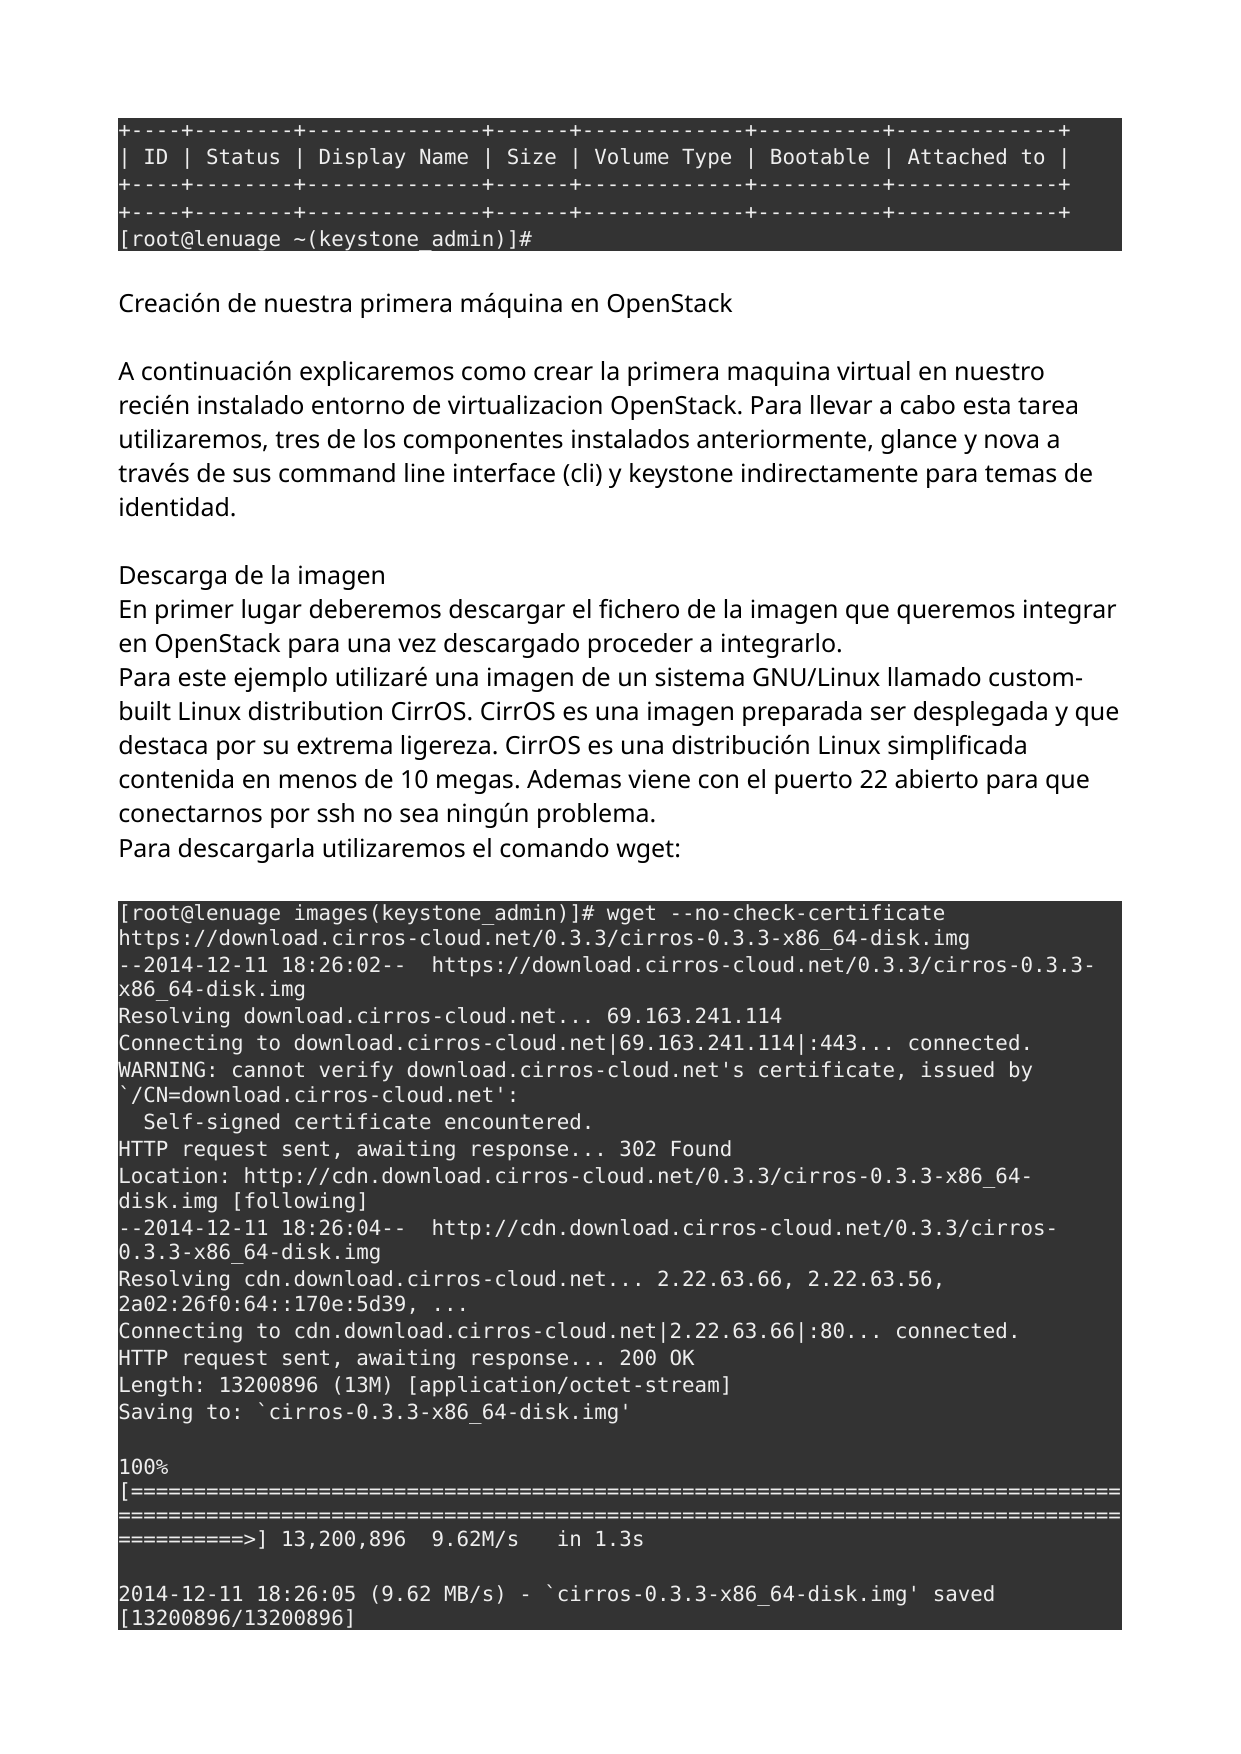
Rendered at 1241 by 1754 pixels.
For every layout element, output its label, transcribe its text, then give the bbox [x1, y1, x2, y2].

text [root@lenuage images(keystone_admin)]# wget --no-check-certificate https://download.cirros-cloud.net/0.3.3/cirros-0.3.3-x86_64-disk.img [118, 901, 1122, 950]
text +----+--------+--------------+------+-------------+----------+-------------+ [118, 118, 1122, 142]
text 2014-12-11 18:26:05 (9.62 MB/s) - `cirros-0.3.3-x86_64-disk.img' saved [13200896/13200896] [118, 1582, 1122, 1630]
text | ID | Status | Display Name | Size | Volume Type | Bootable | Attached to | [118, 145, 1122, 169]
text Self-signed certificate encountered. [118, 1110, 1122, 1134]
text Para este ejemplo utilizaré una imagen de un sistema GNU/Linux llamado custom-built Linux distribution CirrOS. CirrOS es una imagen preparada ser desplegada y que destaca por su extrema ligereza. CirrOS es una distribución Linux simplificada contenida en menos de 10 megas. Ademas viene con el puerto 22 abierto para que conectarnos por ssh no sea ningún problema. [118, 660, 1122, 830]
text Creación de nuestra primera máquina en OpenStack [118, 285, 1122, 319]
text Connecting to download.cirros-cloud.net|69.163.241.114|:443... connected. [118, 1031, 1122, 1056]
text --2014-12-11 18:26:02-- https://download.cirros-cloud.net/0.3.3/cirros-0.3.3-x86_64-disk.img [118, 953, 1122, 1001]
text A continuación explicaremos como crear la primera maquina virtual en nuestro recién instalado entorno de virtualizacion OpenStack. Para llevar a cabo esta tarea utilizaremos, tres de los componentes instalados anteriormente, glance y nova a través de sus command line interface (cli) y keystone indirectamente para temas de identidad. [118, 353, 1122, 524]
text Location: http://cdn.download.cirros-cloud.net/0.3.3/cirros-0.3.3-x86_64-disk.img [following] [118, 1164, 1122, 1213]
text [root@lenuage ~(keystone_admin)]# [118, 227, 1122, 251]
text Descarga de la imagen [118, 558, 1122, 592]
text --2014-12-11 18:26:04-- http://cdn.download.cirros-cloud.net/0.3.3/cirros-0.3.3-x86_64-disk.img [118, 1216, 1122, 1264]
text HTTP request sent, awaiting response... 302 Found [118, 1137, 1122, 1161]
text HTTP request sent, awaiting response... 200 OK [118, 1346, 1122, 1370]
text +----+--------+--------------+------+-------------+----------+-------------+ [118, 172, 1122, 197]
text En primer lugar deberemos descargar el fichero de la imagen que queremos integrar en OpenStack para una vez descargado proceder a integrarlo. [118, 592, 1122, 660]
text Connecting to cdn.download.cirros-cloud.net|2.22.63.66|:80... connected. [118, 1319, 1122, 1343]
text 100%[=========================================================================================================================================================================>] 13,200,896 9.62M/s in 1.3s [118, 1455, 1122, 1552]
text Para descargarla utilizaremos el comando wget: [118, 830, 1122, 864]
text Resolving download.cirros-cloud.net... 69.163.241.114 [118, 1004, 1122, 1028]
text Resolving cdn.download.cirros-cloud.net... 2.22.63.66, 2.22.63.56, 2a02:26f0:64::170e:5d39, ... [118, 1267, 1122, 1316]
text WARNING: cannot verify download.cirros-cloud.net's certificate, issued by `/CN=download.cirros-cloud.net': [118, 1058, 1122, 1107]
text Saving to: `cirros-0.3.3-x86_64-disk.img' [118, 1400, 1122, 1424]
text +----+--------+--------------+------+-------------+----------+-------------+ [118, 200, 1122, 224]
text Length: 13200896 (13M) [application/octet-stream] [118, 1373, 1122, 1397]
